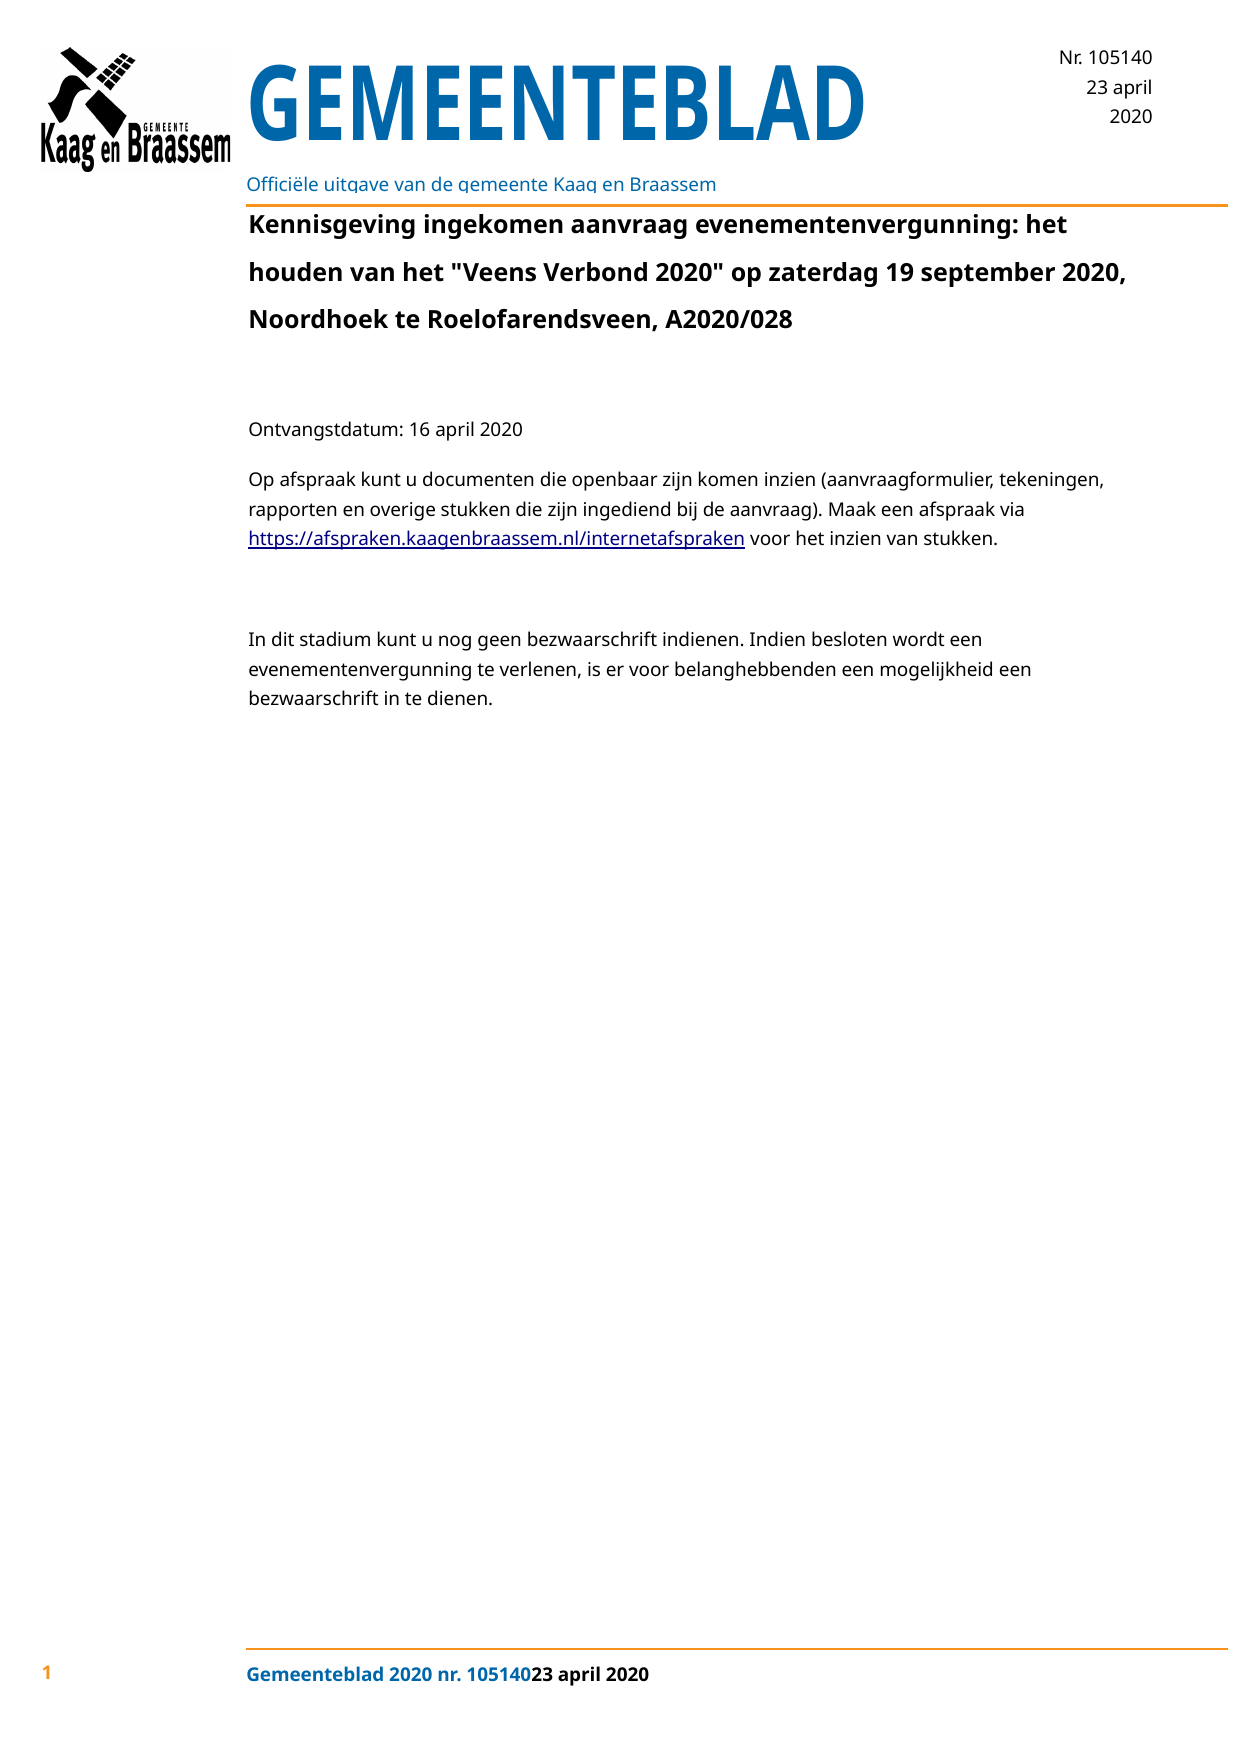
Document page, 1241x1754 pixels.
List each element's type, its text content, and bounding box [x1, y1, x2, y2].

text Kennisgeving ingekomen aanvraag evenementenvergunning: het houden van het "Veens Verbond 2020" op zaterdag 19 september 2020, Noordhoek te Roelofarendsveen, A2020/028 [248, 207, 1152, 336]
text In dit stadium kunt u nog geen bezwaarschrift indienen. Indien besloten wordt een evenementenvergunning te verlenen, is er voor belanghebbenden een mogelijkheid een bezwaarschrift in te dienen. [248, 626, 1152, 711]
text Ontvangstdatum: 16 april 2020 [248, 416, 1152, 442]
text Op afspraak kunt u documenten die openbaar zijn komen inzien (aanvraagformulier, tekeningen, rapporten en overige stukken die zijn ingediend bij de aanvraag). Maak een afspraak via https://afspraken.kaagenbraassem.nl/internetafspraken voor het inzien van stukken. [248, 466, 1152, 551]
picture [41, 47, 231, 172]
